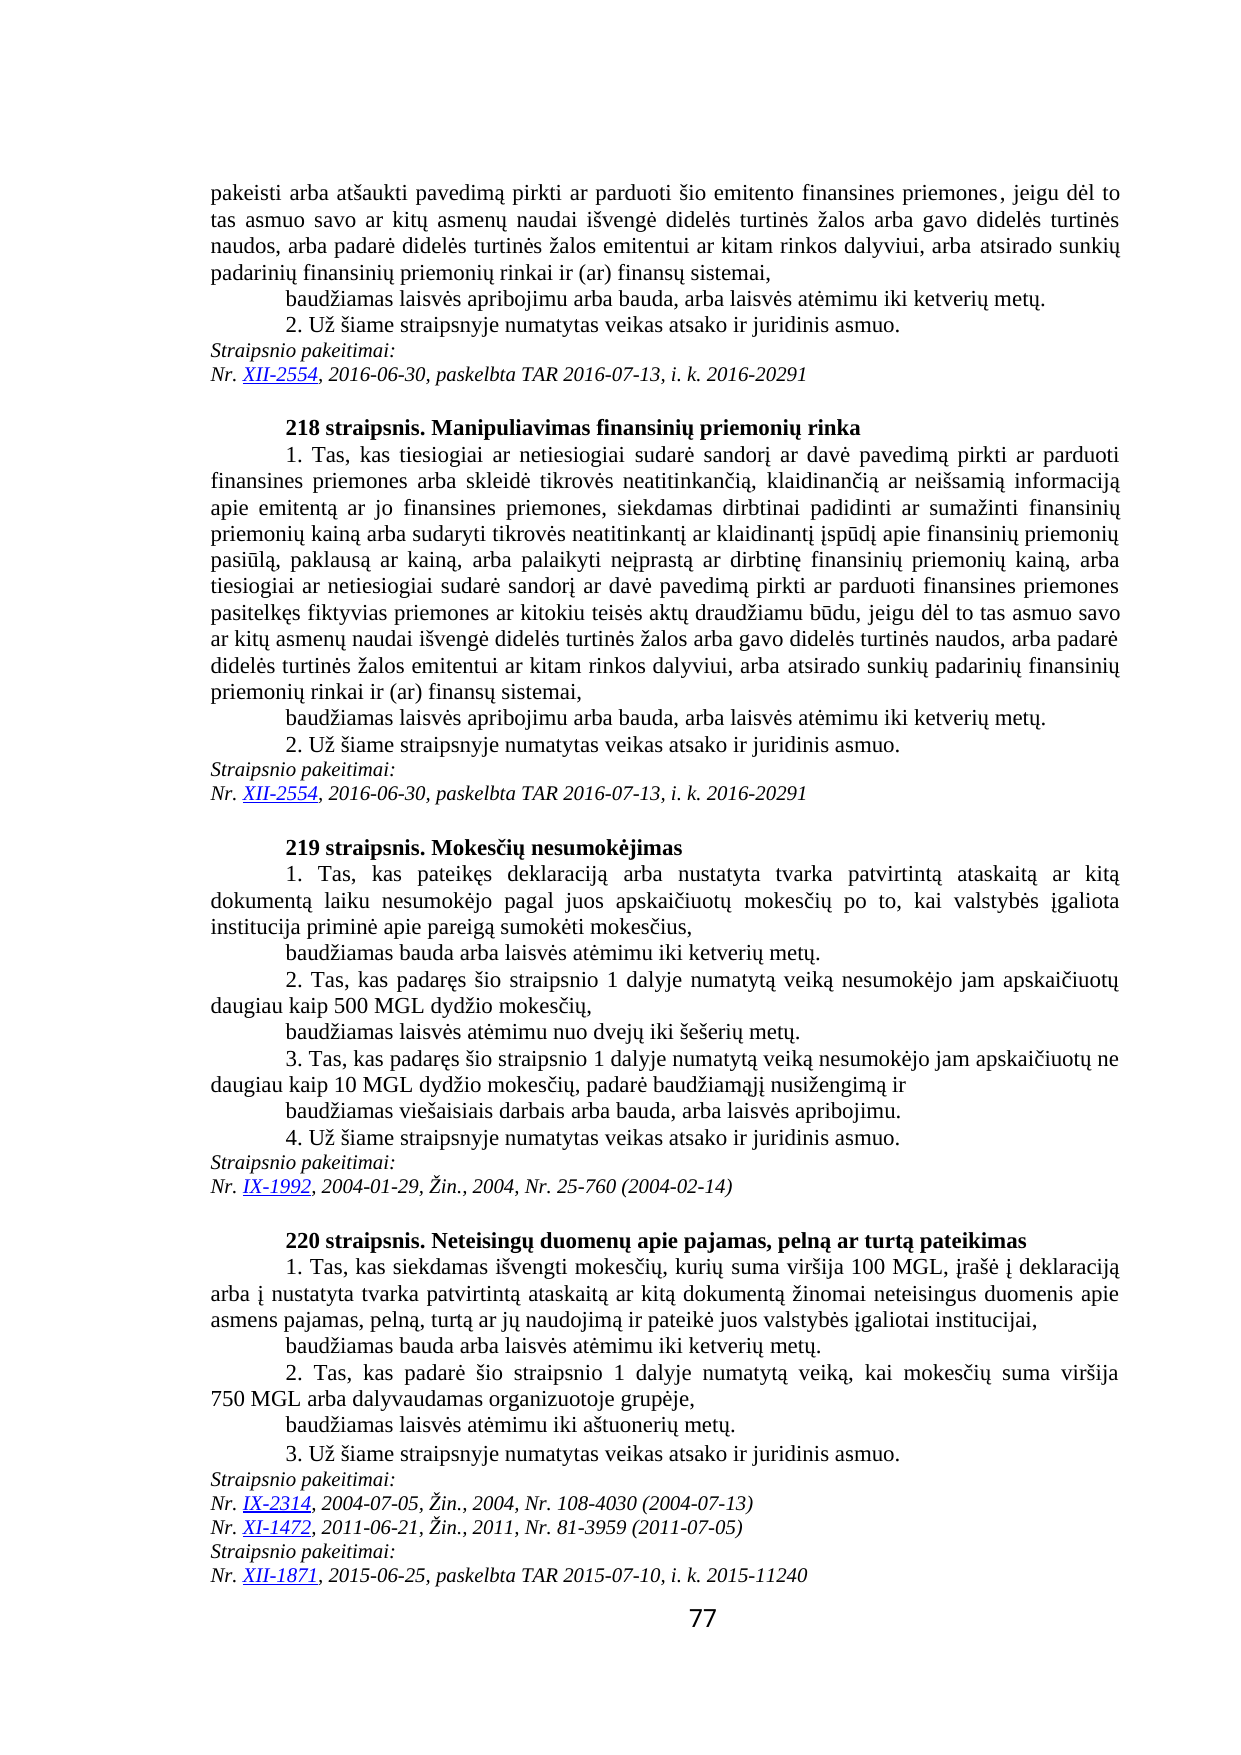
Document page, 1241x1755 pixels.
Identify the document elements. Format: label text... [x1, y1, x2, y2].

text Nr. XII-1871, 2015-06-25, paskelbta TAR 2015-07-10, i. k. 2015-11240 [210, 1563, 1120, 1587]
text baudžiamas laisvės apribojimu arba bauda, arba laisvės atėmimu iki ketverių metų. [210, 704, 1120, 731]
text 2. Už šiame straipsnyje numatytas veikas atsako ir juridinis asmuo. [210, 731, 1120, 757]
text 3. Tas, kas padaręs šio straipsnio 1 dalyje numatytą veiką nesumokėjo jam apskaičiuotų ne daugiau kaip 10 MGL dydžio mokesčių, padarė baudžiamąjį nusižengimą ir [210, 1045, 1120, 1097]
text pakeisti arba atšaukti pavedimą pirkti ar parduoti šio emitento finansines priemones, jeigu dėl to tas asmuo savo ar kitų asmenų naudai išvengė didelės turtinės žalos arba gavo didelės turtinės naudos, arba padarė didelės turtinės žalos emitentui ar kitam rinkos dalyviui, arba atsirado sunkių padarinių finansinių priemonių rinkai ir (ar) finansų sistemai, [210, 179, 1120, 285]
text Nr. IX-1992, 2004-01-29, Žin., 2004, Nr. 25-760 (2004-02-14) [210, 1174, 1120, 1198]
text baudžiamas bauda arba laisvės atėmimu iki ketverių metų. [210, 1332, 1120, 1359]
text baudžiamas bauda arba laisvės atėmimu iki ketverių metų. [210, 939, 1120, 966]
text Nr. XII-2554, 2016-06-30, paskelbta TAR 2016-07-13, i. k. 2016-20291 [210, 781, 1120, 805]
text 3. Už šiame straipsnyje numatytas veikas atsako ir juridinis asmuo. [210, 1438, 1120, 1467]
text baudžiamas viešaisiais darbais arba bauda, arba laisvės apribojimu. [210, 1097, 1120, 1124]
text 2. Tas, kas padaręs šio straipsnio 1 dalyje numatytą veiką nesumokėjo jam apskaičiuotų daugiau kaip 500 MGL dydžio mokesčių, [210, 966, 1120, 1018]
text 2. Už šiame straipsnyje numatytas veikas atsako ir juridinis asmuo. [210, 311, 1120, 338]
text Straipsnio pakeitimai: [210, 1150, 1120, 1174]
text 219 straipsnis. Mokesčių nesumokėjimas [210, 834, 1120, 860]
text 218 straipsnis. Manipuliavimas finansinių priemonių rinka [210, 414, 1120, 441]
text Nr. IX-2314, 2004-07-05, Žin., 2004, Nr. 108-4030 (2004-07-13) [210, 1491, 1120, 1515]
text 1. Tas, kas siekdamas išvengti mokesčių, kurių suma viršija 100 MGL, įrašė į deklaraciją arba į nustatyta tvarka patvirtintą ataskaitą ar kitą dokumentą žinomai neteisingus duomenis apie asmens pajamas, pelną, turtą ar jų naudojimą ir pateikė juos valstybės įgaliotai institucijai, [210, 1253, 1120, 1332]
text baudžiamas laisvės atėmimu iki aštuonerių metų. [210, 1412, 1120, 1438]
text baudžiamas laisvės apribojimu arba bauda, arba laisvės atėmimu iki ketverių metų. [210, 285, 1120, 311]
text Nr. XII-2554, 2016-06-30, paskelbta TAR 2016-07-13, i. k. 2016-20291 [210, 362, 1120, 386]
text 2. Tas, kas padarė šio straipsnio 1 dalyje numatytą veiką, kai mokesčių suma viršija 750 MGL arba dalyvaudamas organizuotoje grupėje, [210, 1359, 1120, 1412]
text Nr. XI-1472, 2011-06-21, Žin., 2011, Nr. 81-3959 (2011-07-05) [210, 1515, 1120, 1539]
text 220 straipsnis. Neteisingų duomenų apie pajamas, pelną ar turtą pateikimas [210, 1227, 1120, 1253]
text baudžiamas laisvės atėmimu nuo dvejų iki šešerių metų. [210, 1018, 1120, 1045]
text 1. Tas, kas pateikęs deklaraciją arba nustatyta tvarka patvirtintą ataskaitą ar kitą dokumentą laiku nesumokėjo pagal juos apskaičiuotų mokesčių po to, kai valstybės įgaliota institucija priminė apie pareigą sumokėti mokesčius, [210, 860, 1120, 939]
text Straipsnio pakeitimai: [210, 1539, 1120, 1563]
text 4. Už šiame straipsnyje numatytas veikas atsako ir juridinis asmuo. [210, 1124, 1120, 1150]
text Straipsnio pakeitimai: [210, 757, 1120, 781]
text Straipsnio pakeitimai: [210, 338, 1120, 362]
text 1. Tas, kas tiesiogiai ar netiesiogiai sudarė sandorį ar davė pavedimą pirkti ar parduoti finansines priemones arba skleidė tikrovės neatitinkančią, klaidinančią ar neišsamią informaciją apie emitentą ar jo finansines priemones, siekdamas dirbtinai padidinti ar sumažinti finansinių priemonių kainą arba sudaryti tikrovės neatitinkantį ar klaidinantį įspūdį apie finansinių priemonių pasiūlą, paklausą ar kainą, arba palaikyti neįprastą ar dirbtinę finansinių priemonių kainą, arba tiesiogiai ar netiesiogiai sudarė sandorį ar davė pavedimą pirkti ar parduoti finansines priemones pasitelkęs fiktyvias priemones ar kitokiu teisės aktų draudžiamu būdu, jeigu dėl to tas asmuo savo ar kitų asmenų naudai išvengė didelės turtinės žalos arba gavo didelės turtinės naudos, arba padarė didelės turtinės žalos emitentui ar kitam rinkos dalyviui, arba atsirado sunkių padarinių finansinių priemonių rinkai ir (ar) finansų sistemai, [210, 441, 1120, 704]
text Straipsnio pakeitimai: [210, 1467, 1120, 1491]
